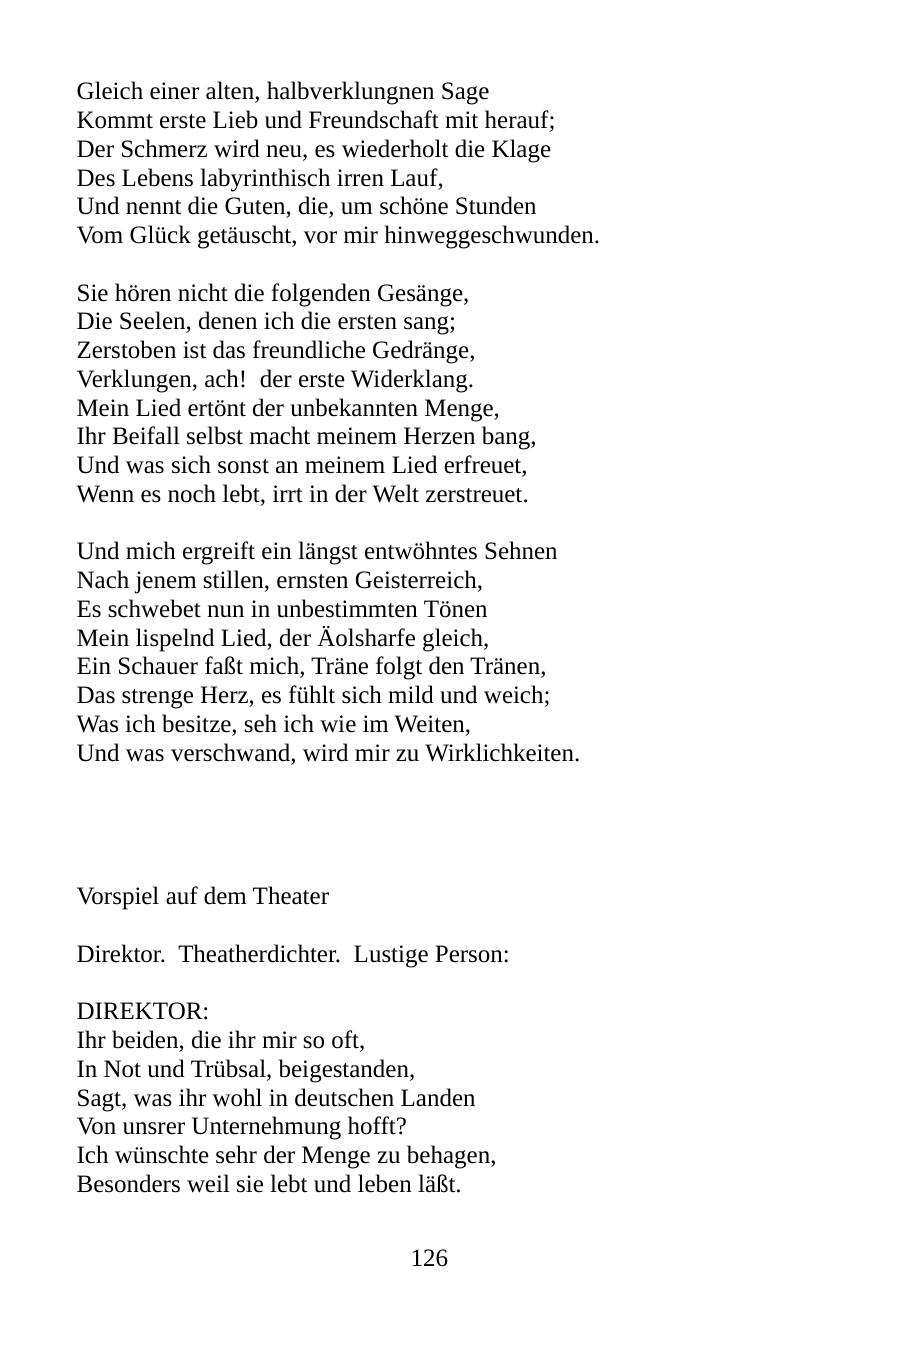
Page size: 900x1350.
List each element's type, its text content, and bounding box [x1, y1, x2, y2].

text Ihr Beifall selbst macht meinem Herzen bang, [76, 421, 782, 450]
text Ein Schauer faßt mich, Träne folgt den Tränen, [76, 651, 782, 680]
text Nach jenem stillen, ernsten Geisterreich, [76, 565, 782, 594]
text DIREKTOR: [76, 996, 782, 1025]
text Mein Lied ertönt der unbekannten Menge, [76, 393, 782, 421]
text Die Seelen, denen ich die ersten sang; [76, 306, 782, 335]
text Ich wünschte sehr der Menge zu behagen, [76, 1140, 782, 1169]
text Und mich ergreift ein längst entwöhntes Sehnen [76, 536, 782, 565]
text Zerstoben ist das freundliche Gedränge, [76, 335, 782, 364]
text Wenn es noch lebt, irrt in der Welt zerstreuet. [76, 479, 782, 508]
text Besonders weil sie lebt und leben läßt. [76, 1169, 782, 1198]
text Was ich besitze, seh ich wie im Weiten, [76, 709, 782, 738]
text Direktor. Theatherdichter. Lustige Person: [76, 939, 782, 968]
text Mein lispelnd Lied, der Äolsharfe gleich, [76, 623, 782, 651]
text Von unsrer Unternehmung hofft? [76, 1111, 782, 1140]
text Kommt erste Lieb und Freundschaft mit herauf; [76, 105, 782, 134]
text Vom Glück getäuscht, vor mir hinweggeschwunden. [76, 220, 782, 249]
text Ihr beiden, die ihr mir so oft, [76, 1025, 782, 1054]
text Sie hören nicht die folgenden Gesänge, [76, 278, 782, 306]
text Vorspiel auf dem Theater [76, 881, 782, 910]
text Es schwebet nun in unbestimmten Tönen [76, 594, 782, 623]
text Der Schmerz wird neu, es wiederholt die Klage [76, 134, 782, 163]
text In Not und Trübsal, beigestanden, [76, 1054, 782, 1083]
text Sagt, was ihr wohl in deutschen Landen [76, 1083, 782, 1111]
text Und was sich sonst an meinem Lied erfreuet, [76, 450, 782, 479]
text Das strenge Herz, es fühlt sich mild und weich; [76, 680, 782, 709]
text Des Lebens labyrinthisch irren Lauf, [76, 163, 782, 191]
text Und was verschwand, wird mir zu Wirklichkeiten. [76, 738, 782, 766]
text Gleich einer alten, halbverklungnen Sage [76, 76, 782, 105]
text Verklungen, ach! der erste Widerklang. [76, 364, 782, 393]
text Und nennt die Guten, die, um schöne Stunden [76, 191, 782, 220]
